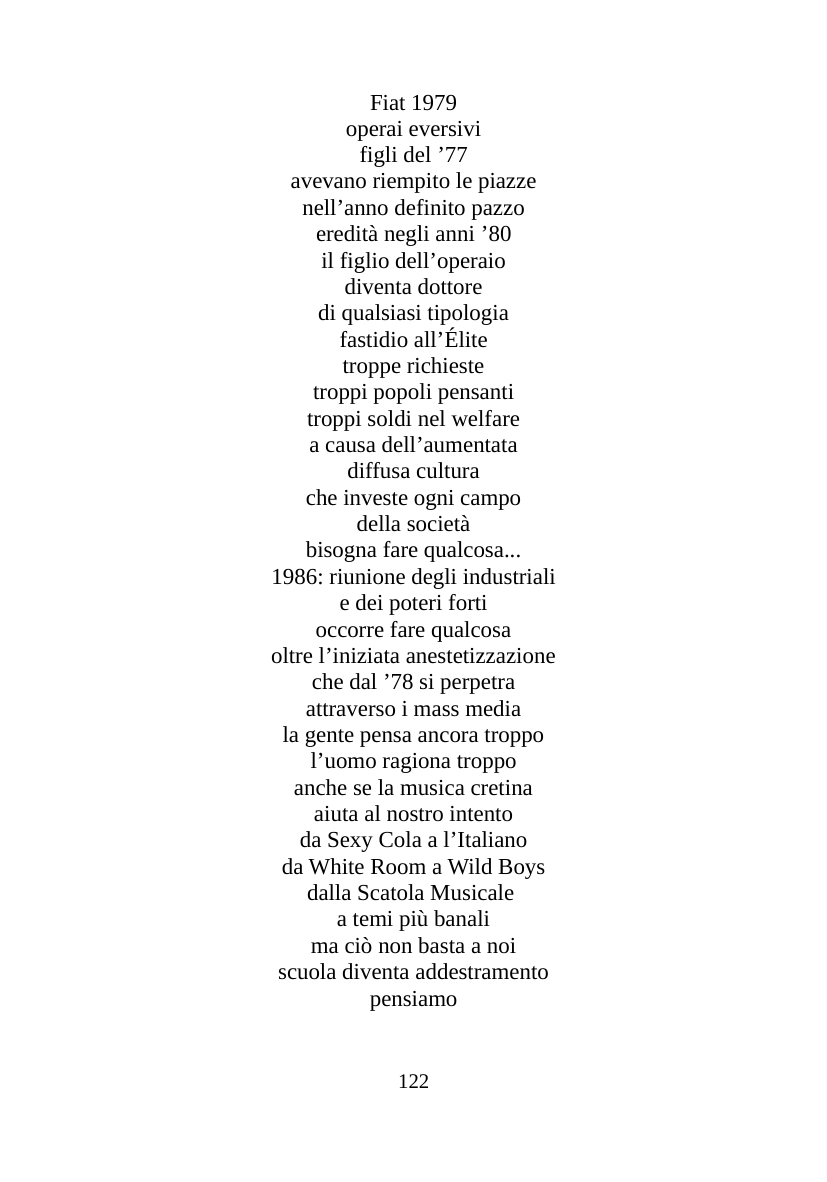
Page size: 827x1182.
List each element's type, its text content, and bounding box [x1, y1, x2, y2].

text scuola diventa addestramento [88, 958, 738, 984]
text la gente pensa ancora troppo [88, 721, 738, 747]
text e dei poteri forti [88, 589, 738, 616]
text diventa dottore [88, 273, 738, 299]
text nell’anno definito pazzo [88, 194, 738, 220]
text bisogna fare qualcosa... [88, 537, 738, 563]
text troppe richieste [88, 352, 738, 378]
text fastidio all’élite [88, 326, 738, 352]
text che dal ’78 si perpetra [88, 668, 738, 695]
text il figlio dell’operaio [88, 247, 738, 273]
text da Sexy Cola a l’Italiano [88, 826, 738, 853]
text eredità negli anni ’80 [88, 220, 738, 247]
text ma ciò non basta a noi [88, 932, 738, 958]
text che investe ogni campo [88, 484, 738, 510]
text da White Room a Wild Boys [88, 853, 738, 879]
text di qualsiasi tipologia [88, 299, 738, 326]
text pensiamo [88, 984, 738, 1011]
text aiuta al nostro intento [88, 800, 738, 826]
text 1986: riunione degli industriali [88, 563, 738, 589]
text operai eversivi [88, 115, 738, 141]
text dalla Scatola Musicale [88, 879, 738, 906]
text Fiat 1979 [88, 88, 738, 115]
text occorre fare qualcosa [88, 616, 738, 642]
text avevano riempito le piazze [88, 168, 738, 194]
text troppi popoli pensanti [88, 378, 738, 405]
text della società [88, 510, 738, 537]
text anche se la musica cretina [88, 774, 738, 800]
text oltre l’iniziata anestetizzazione [88, 642, 738, 668]
text figli del ’77 [88, 141, 738, 168]
text diffusa cultura [88, 457, 738, 484]
text l’uomo ragiona troppo [88, 747, 738, 774]
text a causa dell’aumentata [88, 431, 738, 457]
text a temi più banali [88, 906, 738, 932]
text attraverso i mass media [88, 695, 738, 721]
text troppi soldi nel welfare [88, 405, 738, 431]
